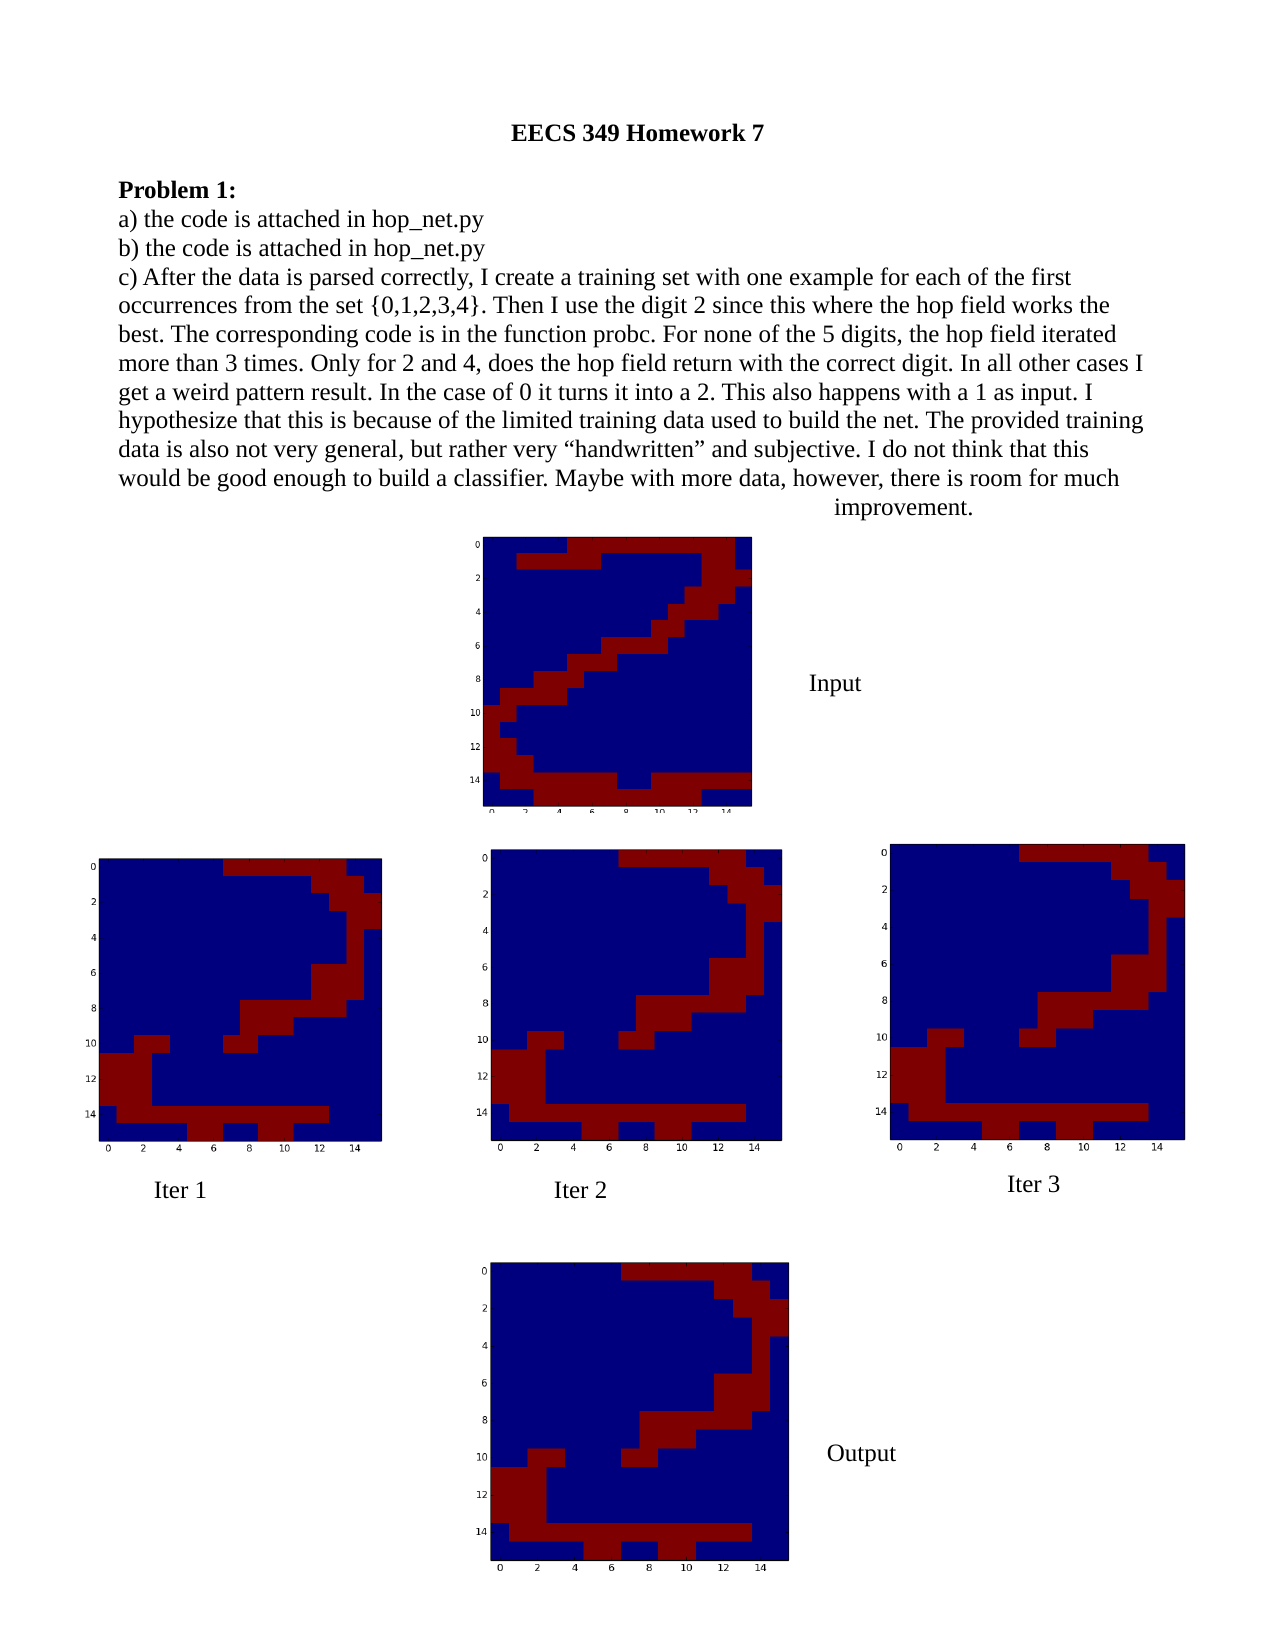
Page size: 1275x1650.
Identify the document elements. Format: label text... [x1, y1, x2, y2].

text Problem 1: [118, 176, 1157, 204]
text c) After the data is parsed correctly, I create a training set with one example for each of the first occurrences from the set {0,1,2,3,4}. Then I use the digit 2 since this where the hop field works the best. The corresponding code is in the function probc. For none of the 5 digits, the hop field iterated more than 3 times. Only for 2 and 4, does the hop field return with the correct digit. In all other cases I get a weird pattern result. In the case of 0 it turns it into a 2. This also happens with a 1 as input. I hypothesize that this is because of the limited training data used to build the net. The provided training data is also not very general, but rather very “handwritten” and subjective. I do not think that this would be good enough to build a classifier. Maybe with more data, however, there is room for much improvement. [118, 262, 1157, 521]
text a) the code is attached in hop_net.py [118, 204, 1157, 233]
text EECS 349 Homework 7 [118, 118, 1157, 147]
picture [386, 1225, 880, 1597]
picture [0, 503, 1275, 1176]
text b) the code is attached in hop_net.py [118, 233, 1157, 262]
